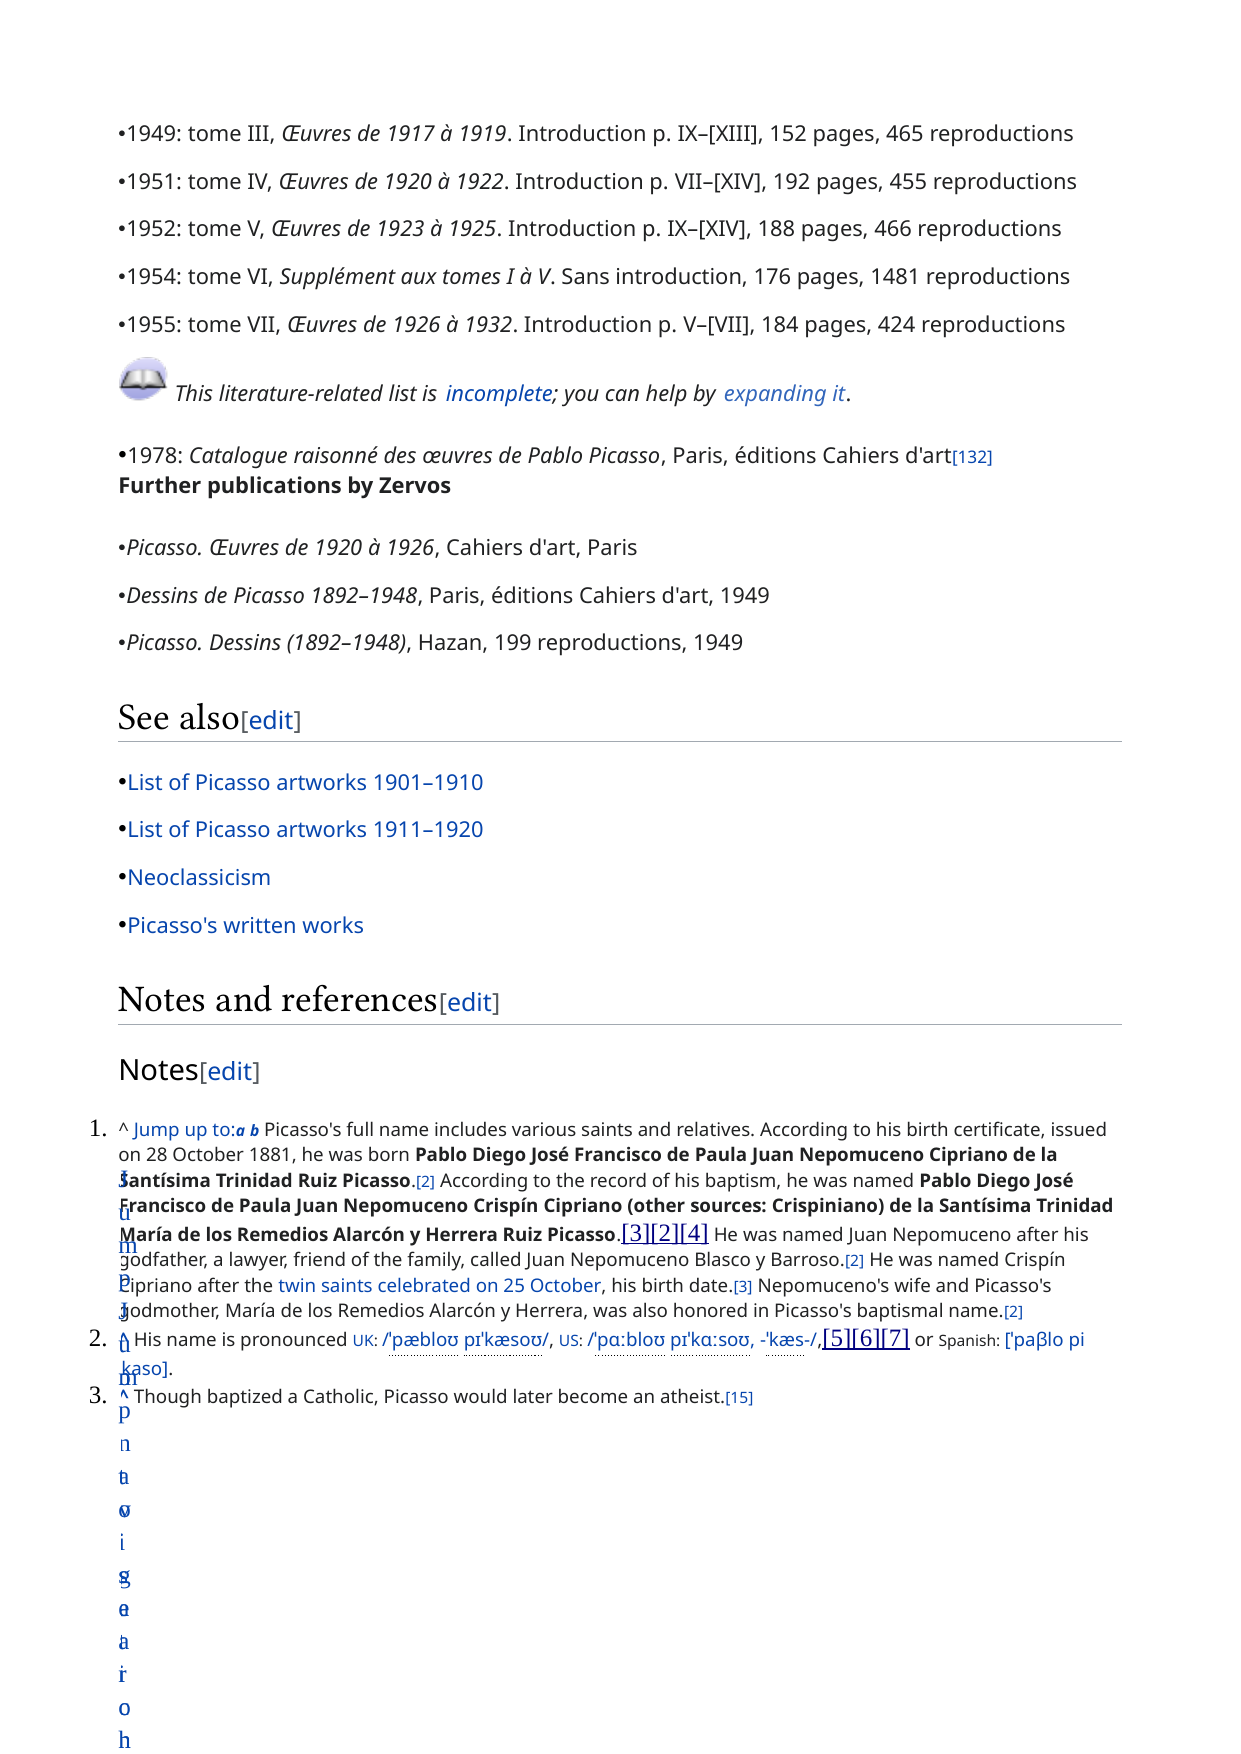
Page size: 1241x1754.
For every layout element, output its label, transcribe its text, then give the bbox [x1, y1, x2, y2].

list List of Picasso artworks 1911–1920 [118, 814, 1122, 844]
subtitle Notes[edit] [118, 1049, 1122, 1089]
subtitle See also[edit] [118, 696, 1122, 741]
list 1952: tome V, Œuvres de 1923 à 1925. Introduction p. IX–[XIV], 188 pages, 466 reproductions [118, 213, 1122, 243]
list 1978: Catalogue raisonné des œuvres de Pablo Picasso, Paris, éditions Cahiers d'art[132] [118, 440, 1122, 470]
text Further publications by Zervos [118, 470, 1122, 500]
list ^ Though baptized a Catholic, Picasso would later become an atheist.[15] [121, 1381, 1122, 1409]
list 1951: tome IV, Œuvres de 1920 à 1922. Introduction p. VII–[XIV], 192 pages, 455 reproductions [118, 166, 1122, 196]
list ^ His name is pronounced UK: /ˈpæbloʊ pɪˈkæsoʊ/, US: /ˈpɑːbloʊ pɪˈkɑːsoʊ, -ˈkæs-/,[5][6][7] or Spanish: [ˈpaβlo piˈkaso]. [121, 1323, 1122, 1381]
list Picasso. Œuvres de 1920 à 1926, Cahiers d'art, Paris [118, 532, 1122, 562]
list Picasso's written works [118, 910, 1122, 939]
list Dessins de Picasso 1892–1948, Paris, éditions Cahiers d'art, 1949 [118, 580, 1122, 609]
text This literature-related list is incomplete; you can help by expanding it. [118, 356, 1122, 408]
list Neoclassicism [118, 862, 1122, 892]
list Picasso. Dessins (1892–1948), Hazan, 199 reproductions, 1949 [118, 627, 1122, 657]
list 1955: tome VII, Œuvres de 1926 à 1932. Introduction p. V–[VII], 184 pages, 424 reproductions [118, 308, 1122, 338]
subtitle Notes and references[edit] [118, 978, 1122, 1024]
list 1954: tome VI, Supplément aux tomes I à V. Sans introduction, 176 pages, 1481 reproductions [118, 261, 1122, 291]
list ^ Jump up to:a b Picasso's full name includes various saints and relatives. According to his birth certificate, issued on 28 October 1881, he was born Pablo Diego José Francisco de Paula Juan Nepomuceno Cipriano de la Santísima Trinidad Ruiz Picasso.[2] According to the record of his baptism, he was named Pablo Diego José Francisco de Paula Juan Nepomuceno Crispín Cipriano (other sources: Crispiniano) de la Santísima Trinidad María de los Remedios Alarcón y Herrera Ruiz Picasso.[3][2][4] He was named Juan Nepomuceno after his godfather, a lawyer, friend of the family, called Juan Nepomuceno Blasco y Barroso.[2] He was named Crispín Cipriano after the twin saints celebrated on 25 October, his birth date.[3] Nepomuceno's wife and Picasso's godmother, María de los Remedios Alarcón y Herrera, was also honored in Picasso's baptismal name.[2] [118, 1113, 1122, 1323]
list 1949: tome III, Œuvres de 1917 à 1919. Introduction p. IX–[XIII], 152 pages, 465 reproductions [118, 118, 1122, 148]
list List of Picasso artworks 1901–1910 [118, 767, 1122, 797]
picture [118, 356, 169, 402]
